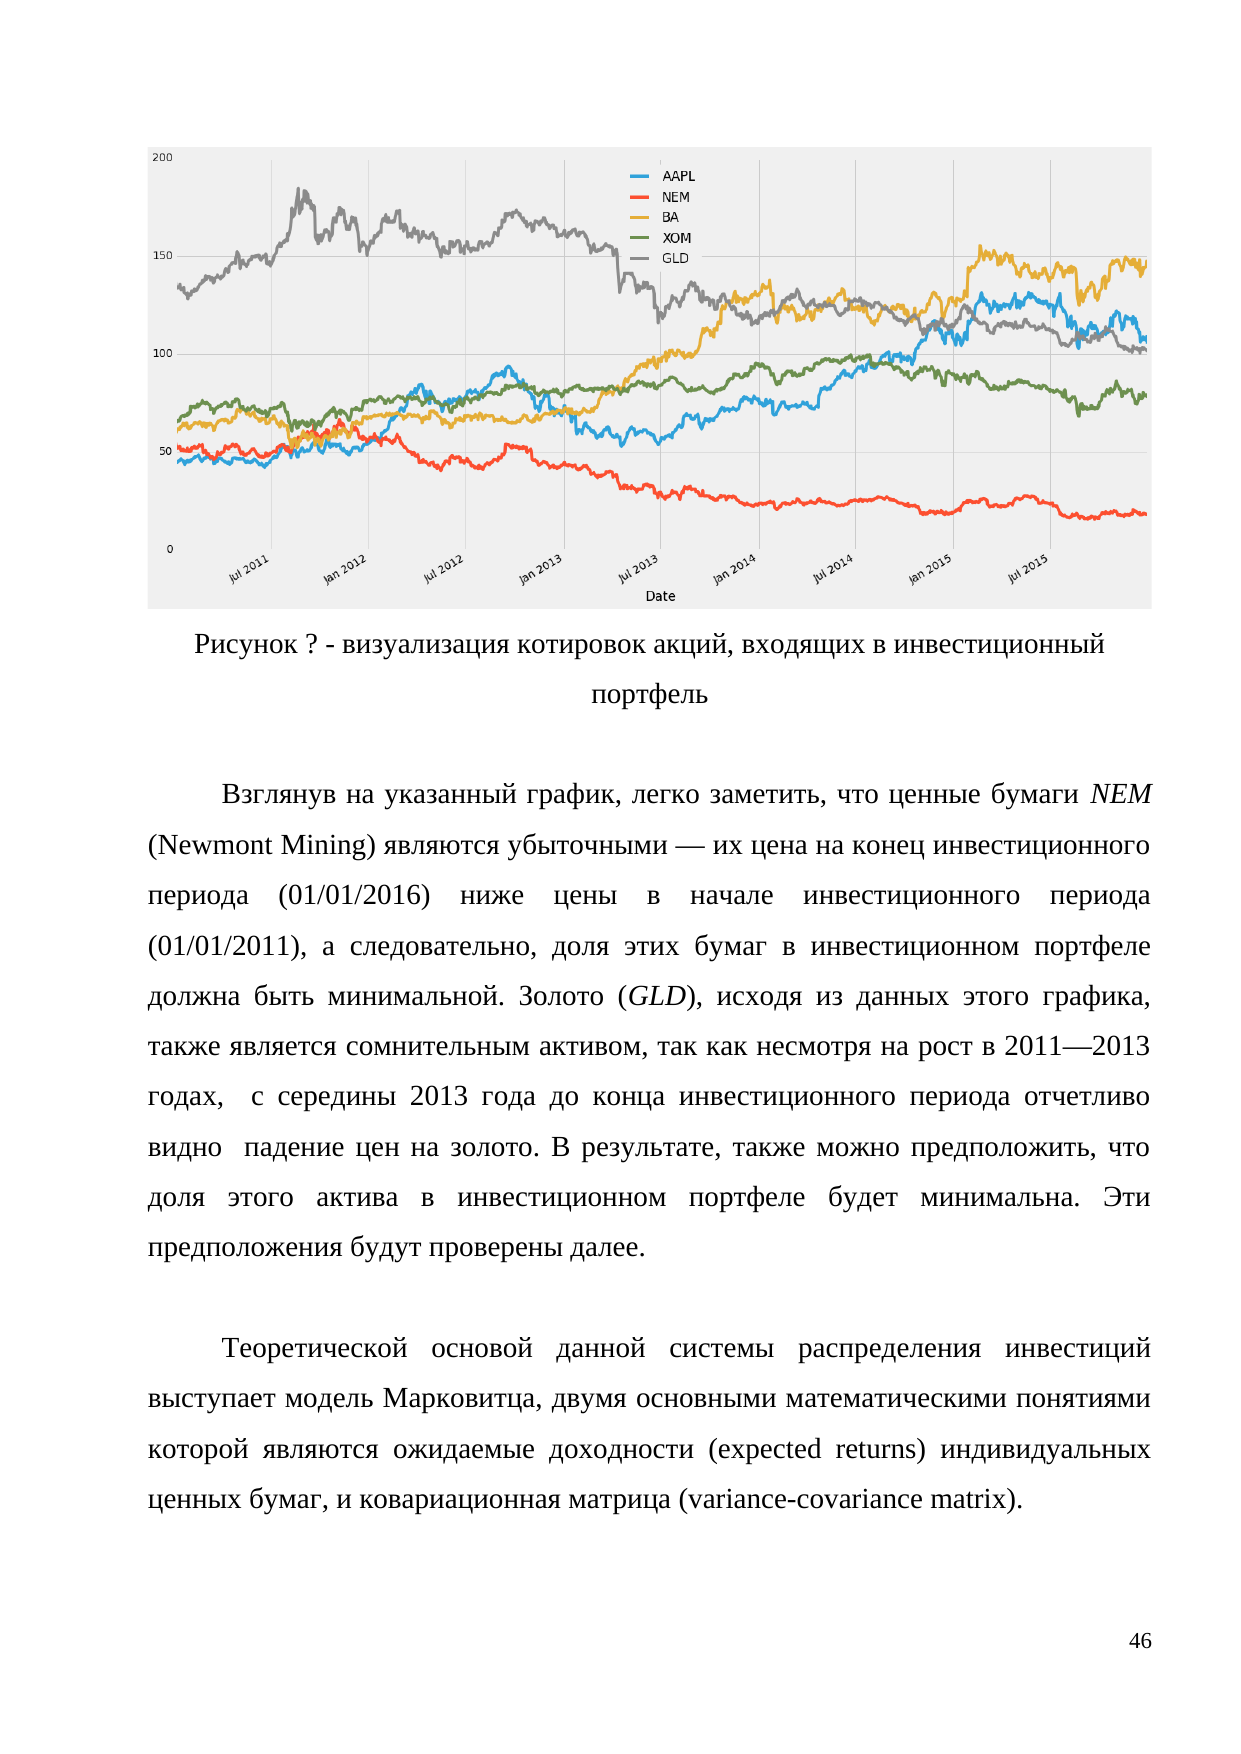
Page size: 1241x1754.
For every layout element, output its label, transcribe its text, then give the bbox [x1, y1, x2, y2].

text Рисунок ? - визуализация котировок акций, входящих в инвестиционный портфель [148, 626, 1152, 709]
picture [147, 147, 1152, 609]
text Теоретической основой данной системы распределения инвестиций выступает модель Марковитца, двумя основными математическими понятиями которой являются ожидаемые доходности (expected returns) индивидуальных ценных бумаг, и ковариационная матрица (variance-covariance matrix). [148, 1330, 1152, 1514]
text Взглянув на указанный график, легко заметить, что ценные бумаги NEM (Newmont Mining) являются убыточными — их цена на конец инвестиционного периода (01/01/2016) ниже цены в начале инвестиционного периода (01/01/2011), а следовательно, доля этих бумаг в инвестиционном портфеле должна быть минимальной. Золото (GLD), исходя из данных этого графика, также является сомнительным активом, так как несмотря на рост в 2011—2013 годах, с середины 2013 года до конца инвестиционного периода отчетливо видно падение цен на золото. В результате, также можно предположить, что доля этого актива в инвестиционном портфеле будет минимальна. Эти предположения будут проверены далее. [148, 777, 1152, 1263]
